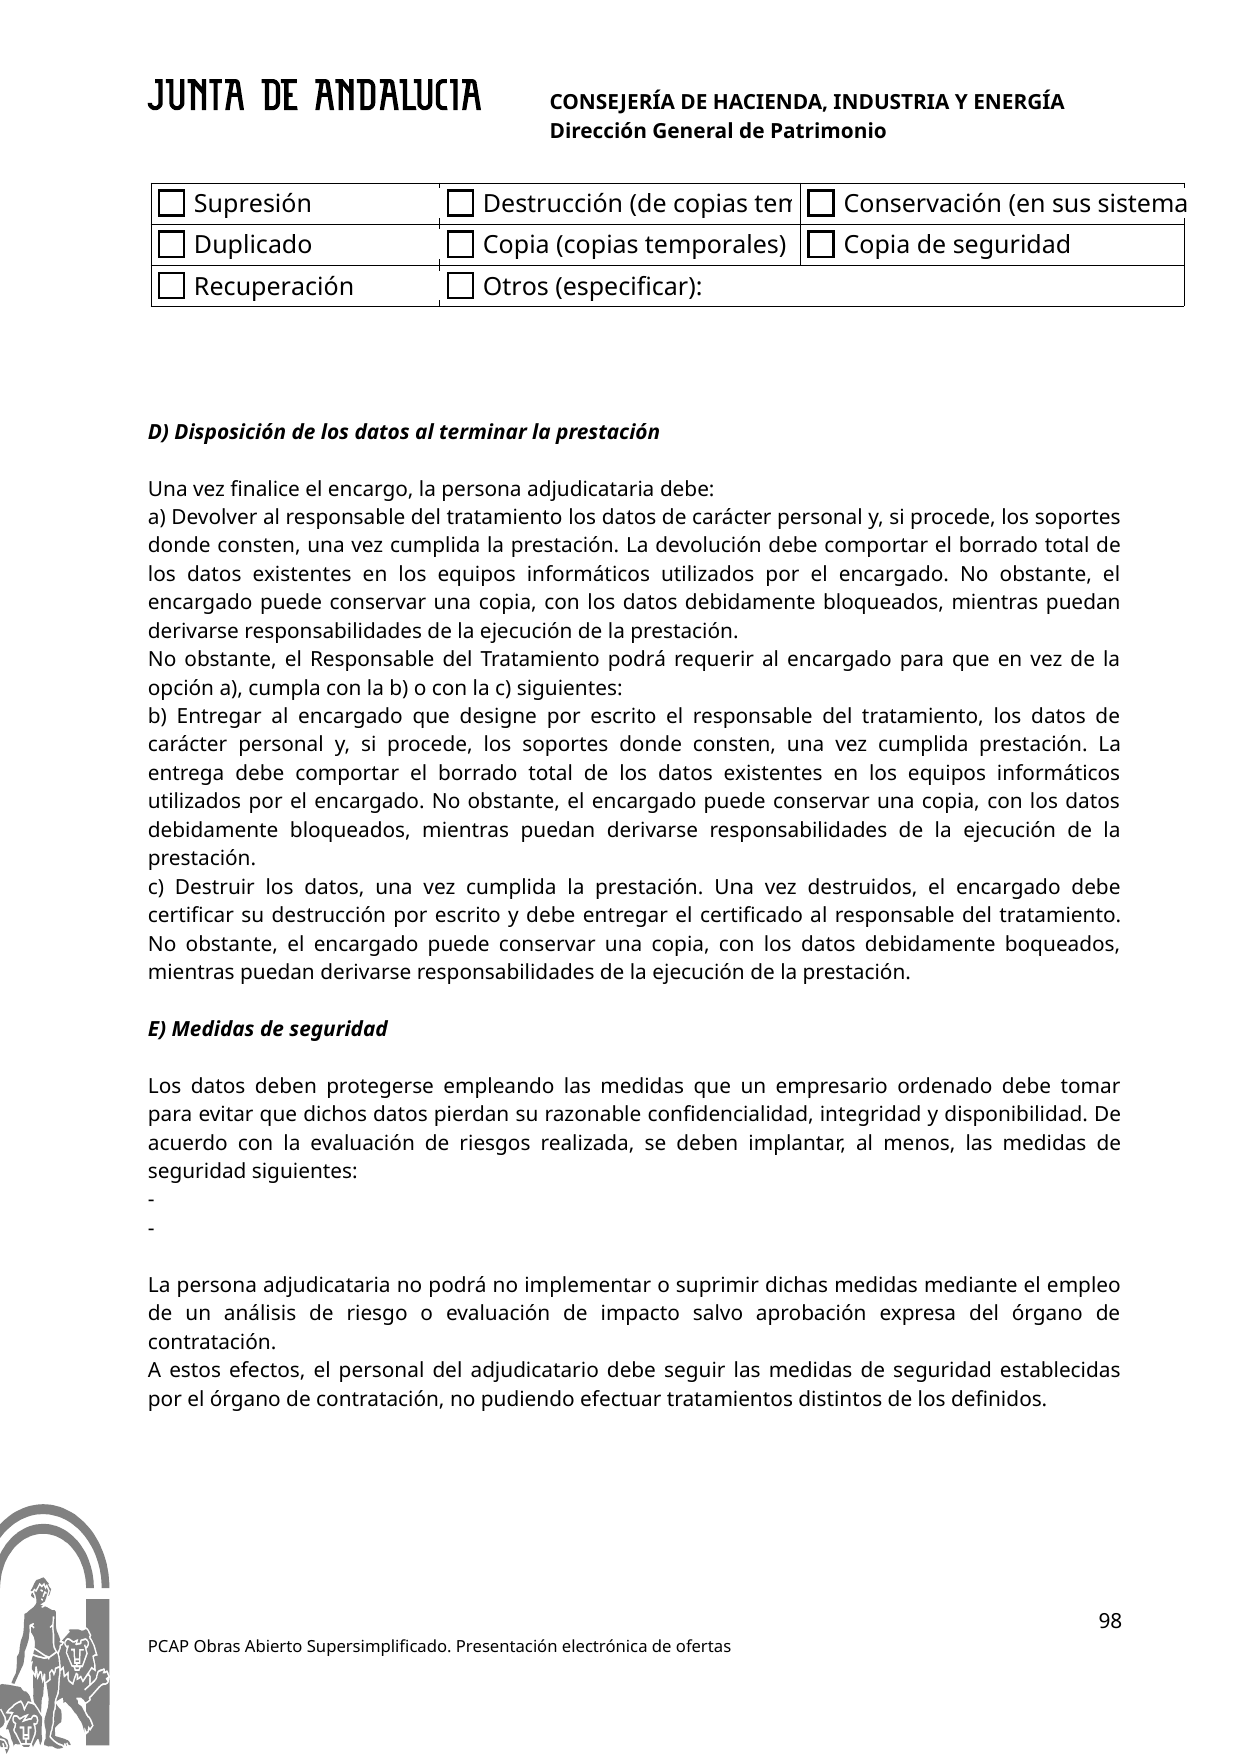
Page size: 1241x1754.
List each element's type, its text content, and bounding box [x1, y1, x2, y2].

table_cell [801, 184, 1184, 223]
table_cell [440, 225, 800, 265]
text D) Disposición de los datos al terminar la prestación [148, 417, 1122, 445]
text - [148, 1213, 1122, 1241]
text b) Entregar al encargado que designe por escrito el responsable del tratamiento, los datos de carácter personal y, si procede, los soportes donde consten, una vez cumplida prestación. La entrega debe comportar el borrado total de los datos existentes en los equipos informáticos utilizados por el encargado. No obstante, el encargado puede conservar una copia, con los datos debidamente bloqueados, mientras puedan derivarse responsabilidades de la ejecución de la prestación. [148, 701, 1122, 872]
table_cell [152, 225, 439, 265]
text - [148, 1184, 1122, 1213]
table_cell [440, 266, 1184, 306]
table_cell [440, 184, 800, 223]
text A estos efectos, el personal del adjudicatario debe seguir las medidas de seguridad establecidas por el órgano de contratación, no pudiendo efectuar tratamientos distintos de los definidos. [148, 1355, 1122, 1412]
table_cell [801, 225, 1184, 265]
text E) Medidas de seguridad [148, 1014, 1122, 1042]
text Los datos deben protegerse empleando las medidas que un empresario ordenado debe tomar para evitar que dichos datos pierdan su razonable confidencialidad, integridad y disponibilidad. De acuerdo con la evaluación de riesgos realizada, se deben implantar, al menos, las medidas de seguridad siguientes: [148, 1071, 1122, 1184]
text a) Devolver al responsable del tratamiento los datos de carácter personal y, si procede, los soportes donde consten, una vez cumplida la prestación. La devolución debe comportar el borrado total de los datos existentes en los equipos informáticos utilizados por el encargado. No obstante, el encargado puede conservar una copia, con los datos debidamente bloqueados, mientras puedan derivarse responsabilidades de la ejecución de la prestación. [148, 502, 1122, 644]
text Una vez finalice el encargo, la persona adjudicataria debe: [148, 474, 1122, 502]
text La persona adjudicataria no podrá no implementar o suprimir dichas medidas mediante el empleo de un análisis de riesgo o evaluación de impacto salvo aprobación expresa del órgano de contratación. [148, 1270, 1122, 1355]
table_cell [152, 266, 439, 306]
text No obstante, el Responsable del Tratamiento podrá requerir al encargado para que en vez de la opción a), cumpla con la b) o con la c) siguientes: [148, 644, 1122, 701]
table_cell [152, 184, 439, 223]
text c) Destruir los datos, una vez cumplida la prestación. Una vez destruidos, el encargado debe certificar su destrucción por escrito y debe entregar el certificado al responsable del tratamiento. No obstante, el encargado puede conservar una copia, con los datos debidamente boqueados, mientras puedan derivarse responsabilidades de la ejecución de la prestación. [148, 872, 1122, 986]
